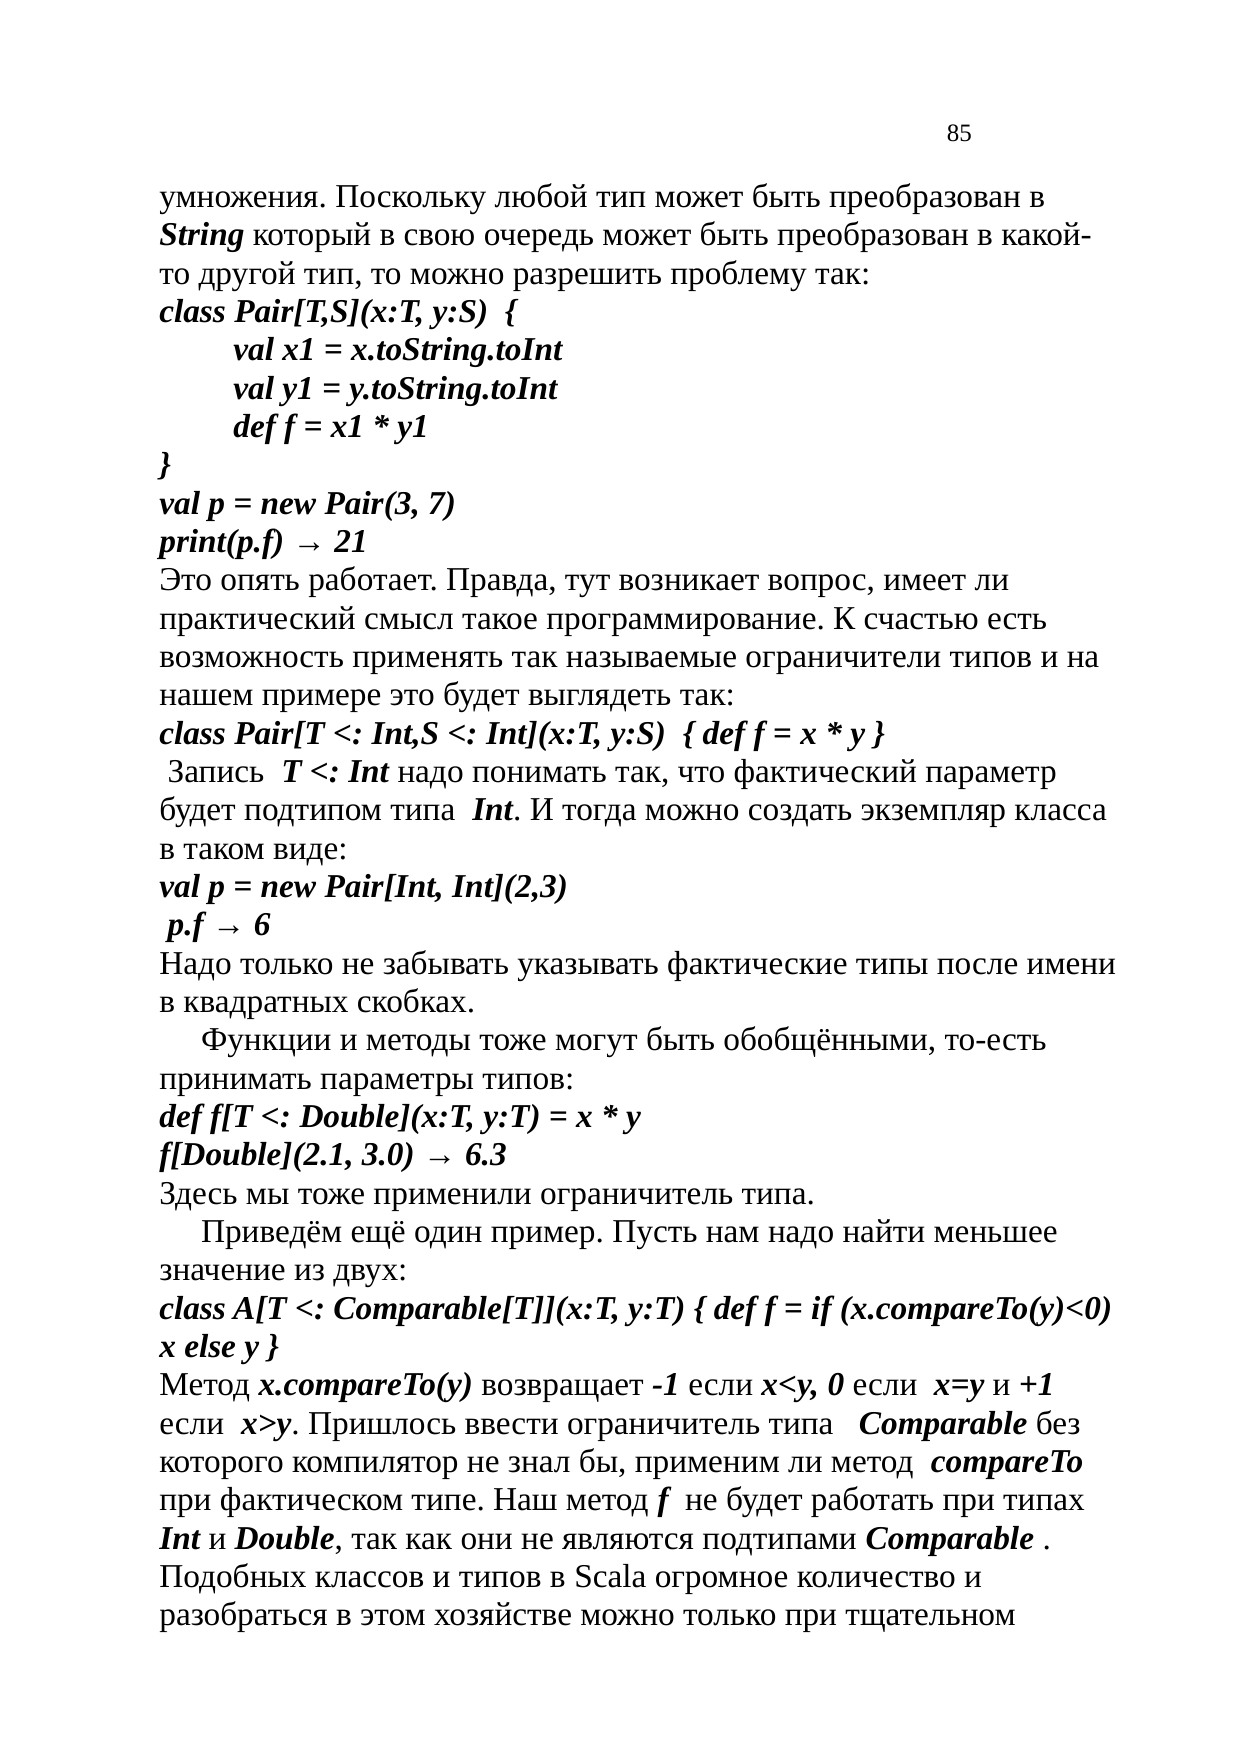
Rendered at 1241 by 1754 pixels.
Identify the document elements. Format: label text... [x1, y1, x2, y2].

text Надо только не забывать указывать фактические типы после имени в квадратных скобках. [159, 943, 1122, 1020]
text def f = x1 * y1 [159, 406, 1122, 445]
text f[Double](2.1, 3.0) → 6.3 [159, 1135, 1122, 1173]
text val p = new Pair(3, 7) [159, 483, 1122, 521]
text Функции и методы тоже могут быть обобщёнными, то-есть принимать параметры типов: [159, 1020, 1122, 1096]
text val x1 = x.toString.toInt [159, 330, 1122, 368]
text def f[T <: Double](x:T, y:T) = x * y [159, 1096, 1122, 1135]
text Это опять работает. Правда, тут возникает вопрос, имеет ли практический смысл такое программирование. К счастью есть возможность применять так называемые ограничители типов и на нашем примере это будет выглядеть так: [159, 560, 1122, 713]
text class Pair[T <: Int,S <: Int](x:T, y:S) { def f = x * y } [159, 713, 1122, 751]
text val p = new Pair[Int, Int](2,3) [159, 866, 1122, 905]
text class Pair[T,S](x:T, y:S) { [159, 291, 1122, 330]
text Здесь мы тоже применили ограничитель типа. [159, 1173, 1122, 1211]
text Метод x.compareTo(y) возвращает -1 если x<y, 0 если x=y и +1 если x>y. Пришлось ввести ограничитель типа Comparable без которого компилятор не знал бы, применим ли метод compareTo при фактическом типе. Наш метод f не будет работать при типах Int и Double, так как они не являются подтипами Comparable . Подобных классов и типов в Scala огромное количество и разобраться в этом хозяйстве можно только при тщательном [159, 1365, 1122, 1633]
text val y1 = y.toString.toInt [159, 368, 1122, 406]
text Приведём ещё один пример. Пусть нам надо найти меньшее значение из двух: [159, 1211, 1122, 1288]
text print(p.f) → 21 [159, 521, 1122, 560]
text умножения. Поскольку любой тип может быть преобразован в String который в свою очередь может быть преобразован в какой-то другой тип, то можно разрешить проблему так: [159, 176, 1122, 291]
text } [159, 445, 1122, 483]
text p.f → 6 [159, 905, 1122, 943]
text class A[T <: Comparable[T]](x:T, y:T) { def f = if (x.compareTo(y)<0) x else y } [159, 1288, 1122, 1365]
text Запись T <: Int надо понимать так, что фактический параметр будет подтипом типа Int. И тогда можно создать экземпляр класса в таком виде: [159, 751, 1122, 866]
